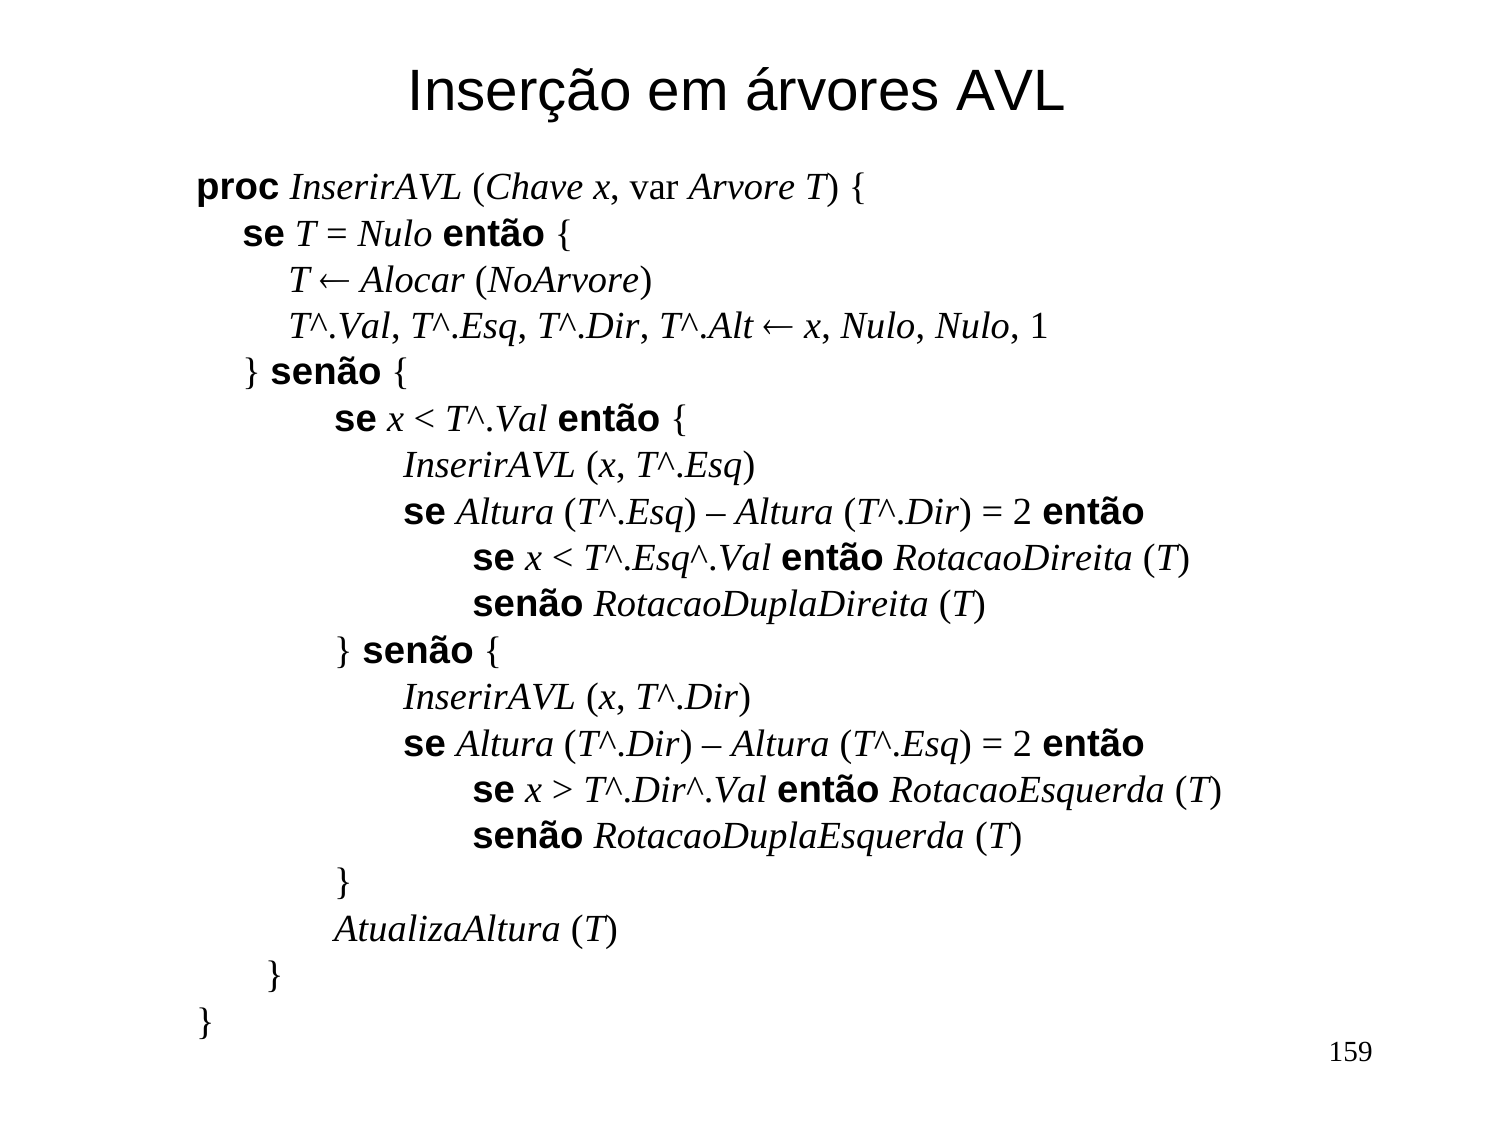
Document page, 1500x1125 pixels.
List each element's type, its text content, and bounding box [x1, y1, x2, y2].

title Inserção em árvores AVL [99, 50, 1375, 126]
list proc InserirAVL (Chave x, var Arvore T) { se T = Nulo então { T  Alocar (NoArvore) T^.Val, T^.Esq, T^.Dir, T^.Alt  x, Nulo, Nulo, 1 } senão { se x < T^.Val então { InserirAVL (x, T^.Esq) se Altura (T^.Esq) – Altura (T^.Dir) = 2 então se x < T^.Esq^.Val então RotacaoDireita (T) senão RotacaoDuplaDireita (T) } senão { InserirAVL (x, T^.Dir) se Altura (T^.Dir) – Altura (T^.Esq) = 2 então se x > T^.Dir^.Val então RotacaoEsquerda (T) senão RotacaoDuplaEsquerda (T) } AtualizaAltura (T) } } [112, 162, 1388, 1051]
